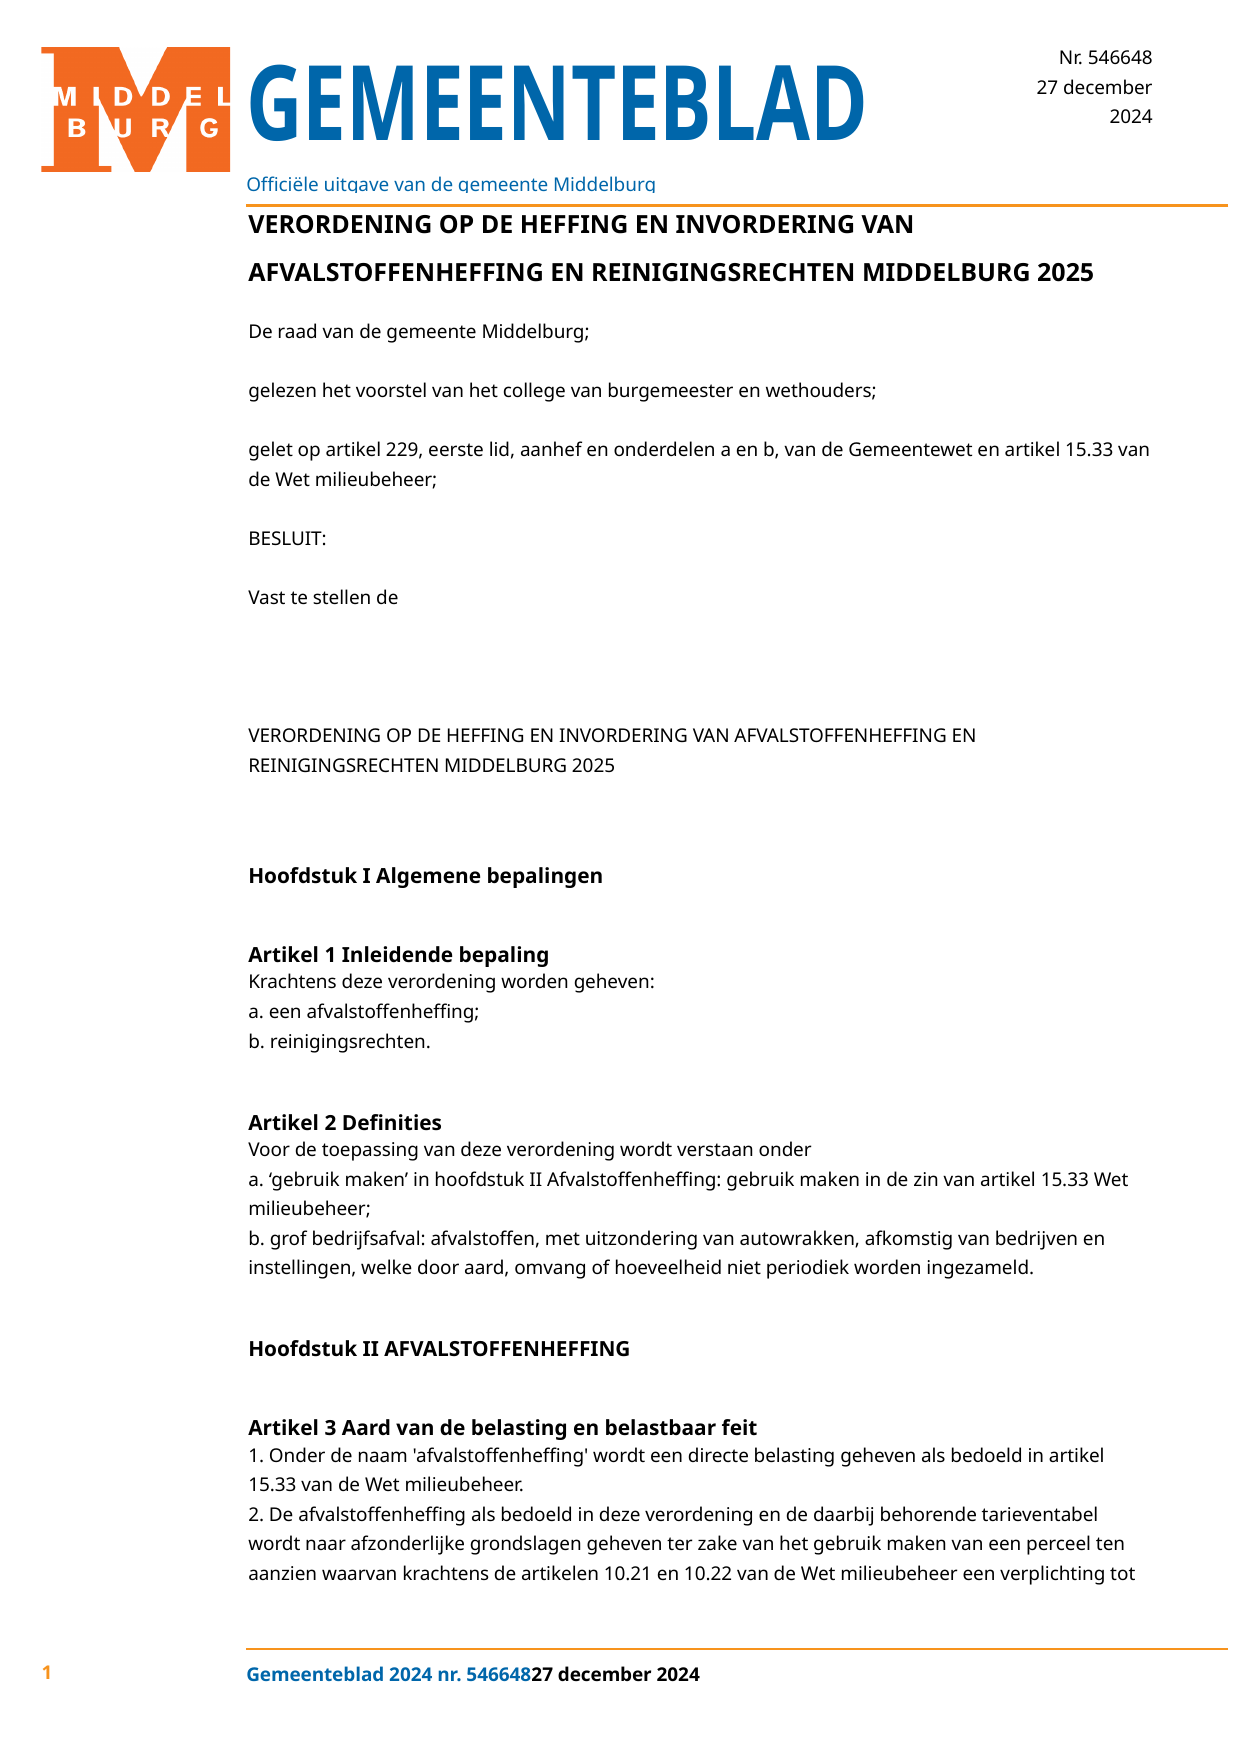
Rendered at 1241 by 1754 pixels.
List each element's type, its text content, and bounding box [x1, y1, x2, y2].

text Vast te stellen de [248, 584, 1152, 610]
text VERORDENING OP DE HEFFING EN INVORDERING VAN AFVALSTOFFENHEFFING EN REINIGINGSRECHTEN MIDDELBURG 2025 [248, 722, 1152, 777]
text a. ‘gebruik maken’ in hoofdstuk II Afvalstoffenheffing: gebruik maken in de zin van artikel 15.33 Wet milieubeheer; [248, 1166, 1152, 1221]
text Artikel 2 Definities [248, 1108, 1152, 1136]
text a. een afvalstoffenheffing; [248, 998, 1152, 1024]
text Krachtens deze verordening worden geheven: [248, 969, 1152, 994]
text Voor de toepassing van deze verordening wordt verstaan onder [248, 1136, 1152, 1162]
text b. grof bedrijfsafval: afvalstoffen, met uitzondering van autowrakken, afkomstig van bedrijven en instellingen, welke door aard, omvang of hoeveelheid niet periodiek worden ingezameld. [248, 1225, 1152, 1280]
text VERORDENING OP DE HEFFING EN INVORDERING VAN AFVALSTOFFENHEFFING EN REINIGINGSRECHTEN MIDDELBURG 2025 [248, 207, 1152, 288]
text 2. De afvalstoffenheffing als bedoeld in deze verordening en de daarbij behorende tarieventabel wordt naar afzonderlijke grondslagen geheven ter zake van het gebruik maken van een perceel ten aanzien waarvan krachtens de artikelen 10.21 en 10.22 van de Wet milieubeheer een verplichting tot [248, 1501, 1152, 1586]
text 1. Onder de naam 'afvalstoffenheffing' wordt een directe belasting geheven als bedoeld in artikel 15.33 van de Wet milieubeheer. [248, 1442, 1152, 1497]
text Hoofdstuk I Algemene bepalingen [248, 861, 1152, 890]
text Artikel 1 Inleidende bepaling [248, 940, 1152, 969]
picture [41, 47, 231, 172]
text gelezen het voorstel van het college van burgemeester en wethouders; [248, 377, 1152, 403]
text Hoofdstuk II AFVALSTOFFENHEFFING [248, 1334, 1152, 1363]
text De raad van de gemeente Middelburg; [248, 318, 1152, 344]
text b. reinigingsrechten. [248, 1028, 1152, 1053]
text gelet op artikel 229, eerste lid, aanhef en onderdelen a en b, van de Gemeentewet en artikel 15.33 van de Wet milieubeheer; [248, 436, 1152, 492]
text Artikel 3 Aard van de belasting en belastbaar feit [248, 1413, 1152, 1442]
text BESLUIT: [248, 525, 1152, 551]
